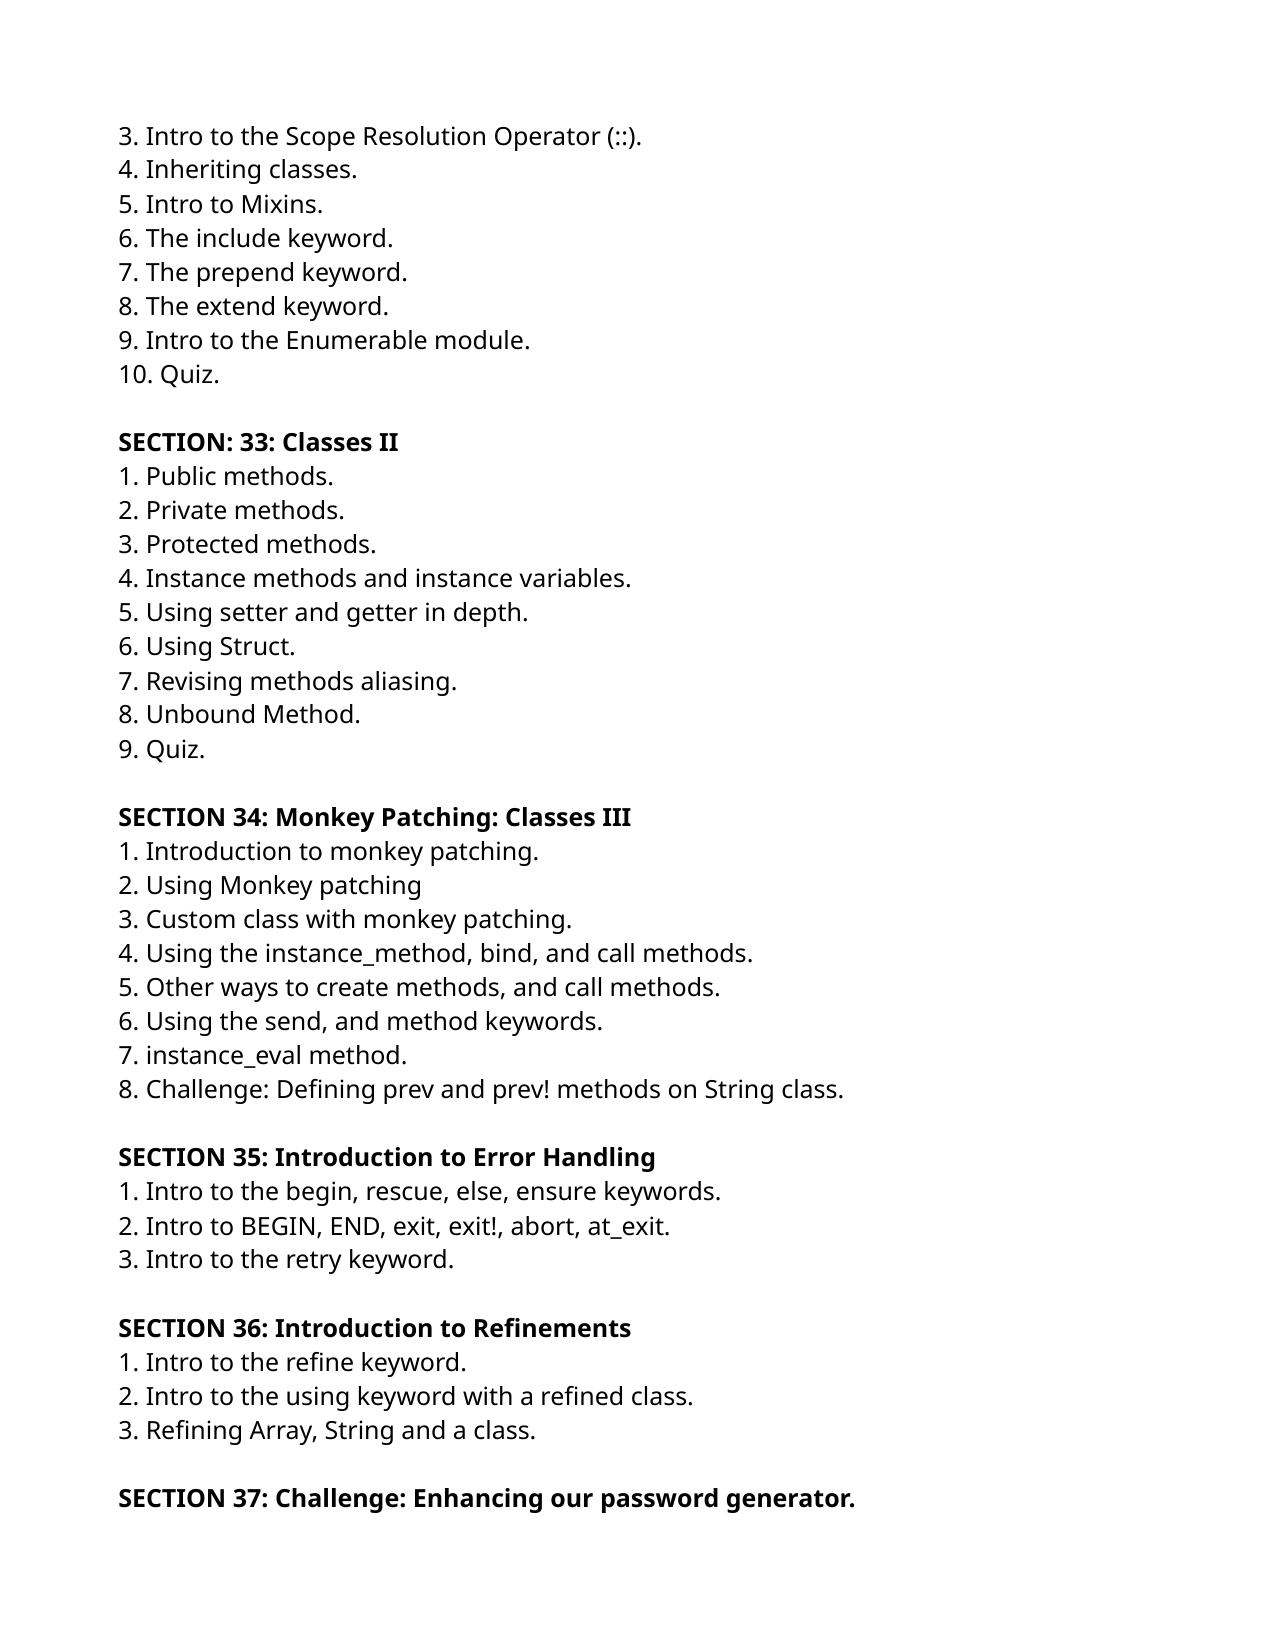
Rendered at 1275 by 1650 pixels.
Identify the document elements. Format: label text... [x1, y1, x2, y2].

text 8. The extend keyword. [118, 288, 1157, 322]
text 3. Protected methods. [118, 527, 1157, 561]
text 4. Inheriting classes. [118, 152, 1157, 186]
text 2. Intro to BEGIN, END, exit, exit!, abort, at_exit. [118, 1208, 1157, 1242]
text 3. Custom class with monkey patching. [118, 902, 1157, 936]
text SECTION 35: Introduction to Error Handling 1. Intro to the begin, rescue, else, ensure keywords. [118, 1140, 1157, 1208]
text 5. Intro to Mixins. [118, 186, 1157, 220]
text 5. Other ways to create methods, and call methods. [118, 970, 1157, 1004]
text 6. The include keyword. [118, 220, 1157, 254]
text 1. Intro to the refine keyword. [118, 1344, 1157, 1378]
text 6. Using Struct. [118, 629, 1157, 663]
text 4. Using the instance_method, bind, and call methods. [118, 936, 1157, 970]
text 4. Instance methods and instance variables. [118, 561, 1157, 595]
text SECTION 36: Introduction to Refinements [118, 1310, 1157, 1344]
text 3. Intro to the retry keyword. [118, 1242, 1157, 1276]
text 3. Refining Array, String and a class. [118, 1412, 1157, 1447]
text 7. Revising methods aliasing. [118, 663, 1157, 697]
text 1. Public methods. [118, 459, 1157, 493]
text 7. The prepend keyword. [118, 254, 1157, 288]
text SECTION 37: Challenge: Enhancing our password generator. [118, 1481, 1157, 1515]
text 5. Using setter and getter in depth. [118, 595, 1157, 629]
text 10. Quiz. [118, 357, 1157, 391]
text 1. Introduction to monkey patching. [118, 833, 1157, 867]
text 8. Challenge: Defining prev and prev! methods on String class. [118, 1072, 1157, 1106]
text 6. Using the send, and method keywords. [118, 1004, 1157, 1038]
text 2. Private methods. [118, 493, 1157, 527]
text 2. Using Monkey patching [118, 867, 1157, 902]
text 2. Intro to the using keyword with a refined class. [118, 1378, 1157, 1412]
text 9. Intro to the Enumerable module. [118, 322, 1157, 357]
text 3. Intro to the Scope Resolution Operator (::). [118, 118, 1157, 152]
text SECTION 34: Monkey Patching: Classes III [118, 799, 1157, 833]
text 7. instance_eval method. [118, 1038, 1157, 1072]
text 8. Unbound Method. [118, 697, 1157, 731]
text 9. Quiz. [118, 731, 1157, 765]
text SECTION: 33: Classes II [118, 425, 1157, 459]
